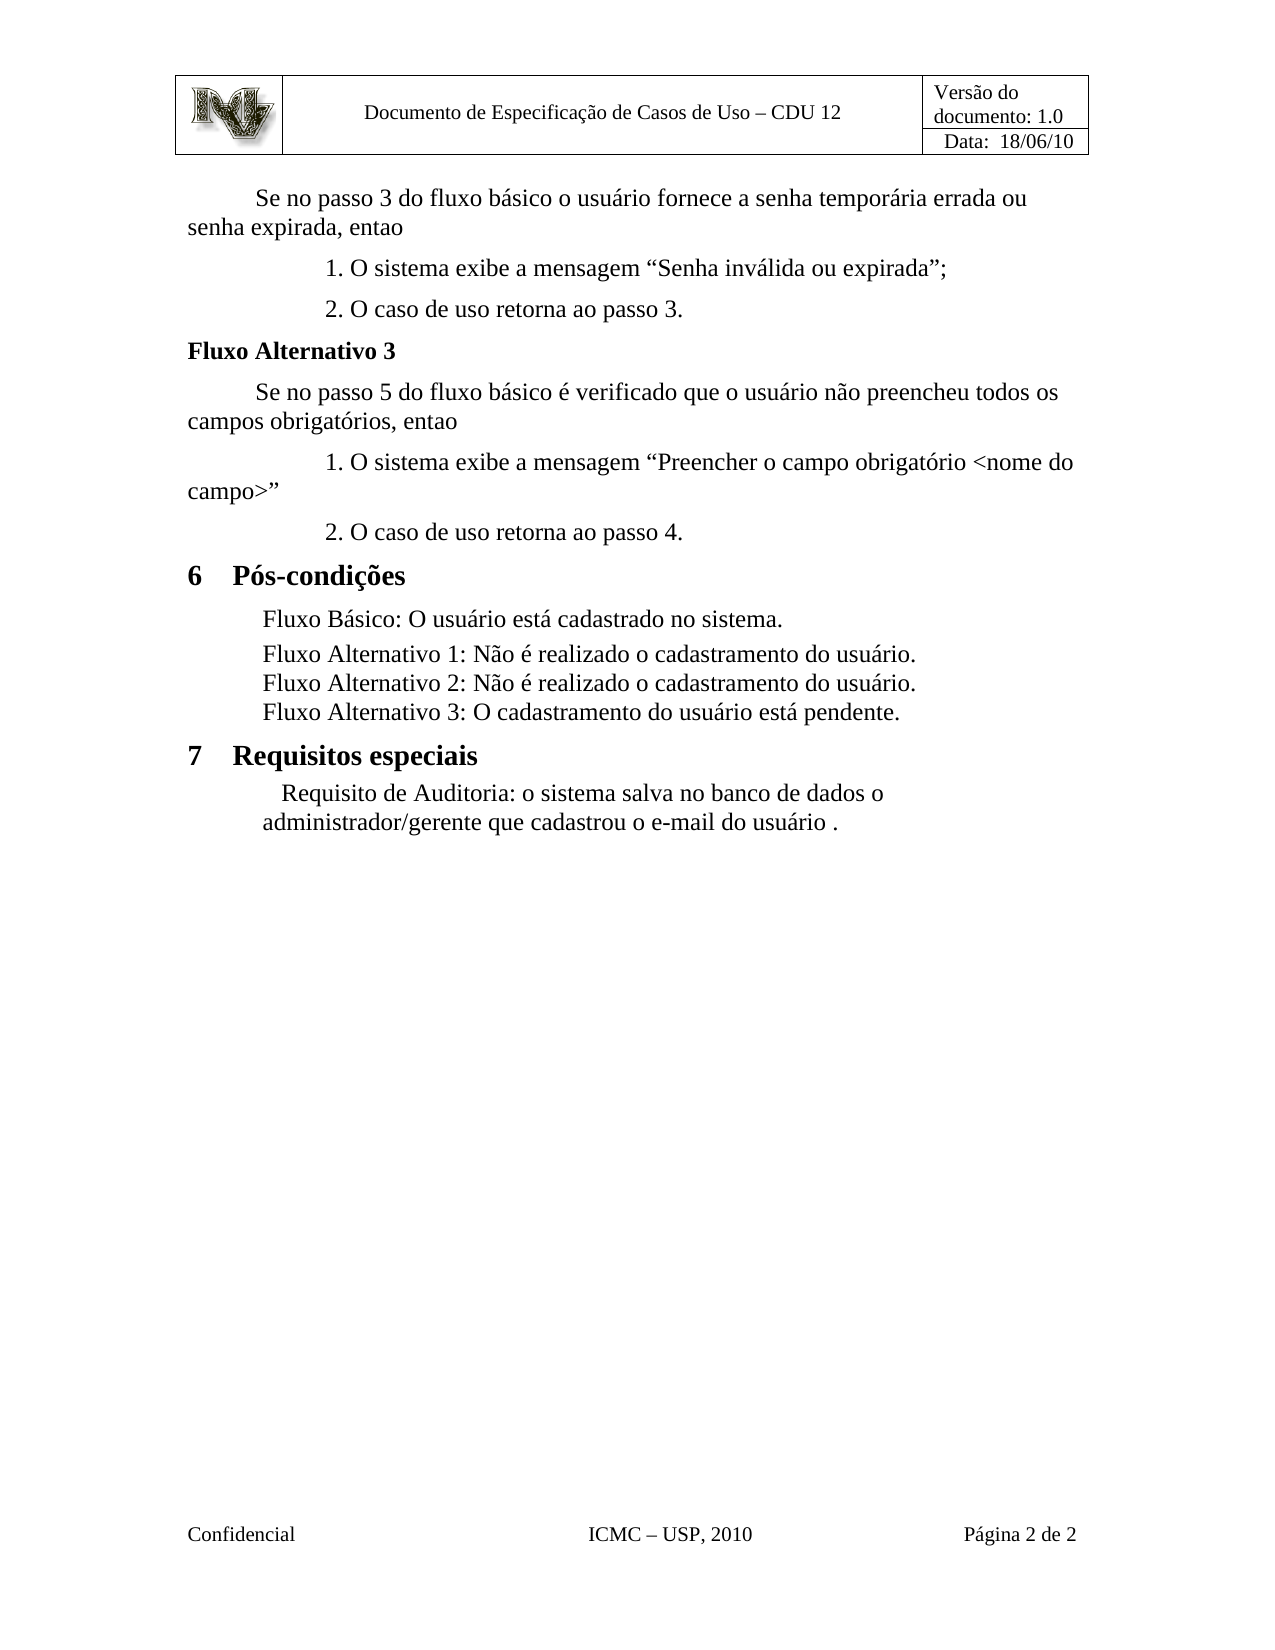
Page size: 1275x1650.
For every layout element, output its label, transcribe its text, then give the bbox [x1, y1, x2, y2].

subtitle Requisitos especiais [187, 738, 1087, 772]
picture [186, 76, 277, 151]
list 2. O caso de uso retorna ao passo 3. [187, 294, 1087, 323]
list 1. O sistema exibe a mensagem “Senha inválida ou expirada”; [187, 253, 1087, 282]
list Se no passo 3 do fluxo básico o usuário fornece a senha temporária errada ou senha expirada, entao [187, 183, 1087, 241]
text Fluxo Alternativo 1: Não é realizado o cadastramento do usuário. [187, 639, 1087, 668]
list Se no passo 5 do fluxo básico é verificado que o usuário não preencheu todos os campos obrigatórios, entao [187, 377, 1087, 434]
subtitle Pós-condições [187, 558, 1087, 592]
list 1. O sistema exibe a mensagem “Preencher o campo obrigatório <nome do campo>” [187, 447, 1087, 504]
text Fluxo Alternativo 3: O cadastramento do usuário está pendente. [187, 697, 1087, 726]
list 2. O caso de uso retorna ao passo 4. [187, 517, 1087, 546]
list Fluxo Alternativo 3 [187, 336, 1087, 364]
text Requisito de Auditoria: o sistema salva no banco de dados o administrador/gerente que cadastrou o e-mail do usuário . [262, 778, 1087, 835]
text Fluxo Alternativo 2: Não é realizado o cadastramento do usuário. [187, 668, 1087, 697]
subtitle Fluxo Básico: O usuário está cadastrado no sistema. [187, 604, 1087, 633]
